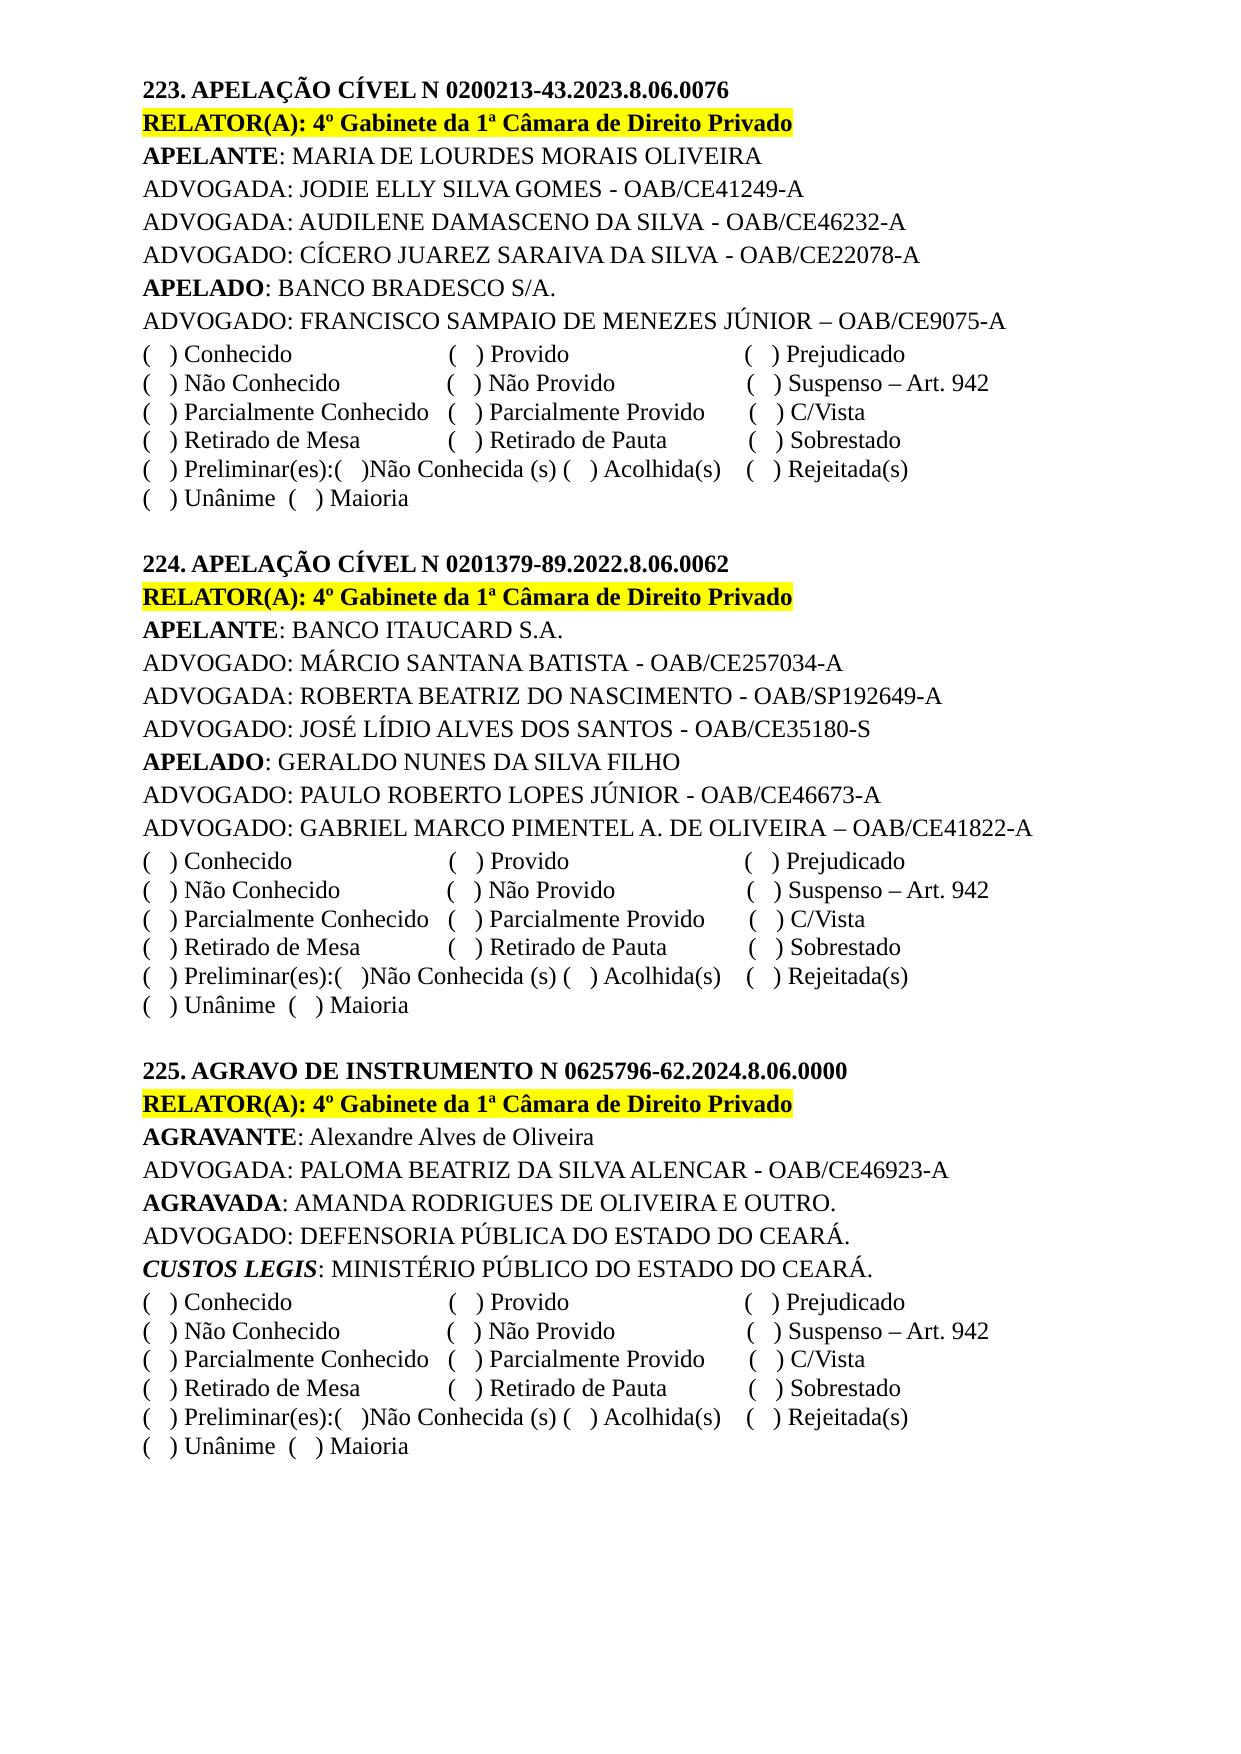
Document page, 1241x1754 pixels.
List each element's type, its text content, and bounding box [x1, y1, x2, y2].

text 223. APELAÇÃO CÍVEL N 0200213-43.2023.8.06.0076 RELATOR(A): 4º Gabinete da 1ª Câmara de Direito Privado APELANTE: MARIA DE LOURDES MORAIS OLIVEIRA ADVOGADA: JODIE ELLY SILVA GOMES - OAB/CE41249-A ADVOGADA: AUDILENE DAMASCENO DA SILVA - OAB/CE46232-A ADVOGADO: CÍCERO JUAREZ SARAIVA DA SILVA - OAB/CE22078-A APELADO: BANCO BRADESCO S/A. ADVOGADO: FRANCISCO SAMPAIO DE MENEZES JÚNIOR – OAB/CE9075-A [142, 75, 1141, 335]
text ( ) Retirado de Mesa ( ) Retirado de Pauta ( ) Sobrestado [142, 425, 1158, 454]
text ( ) Preliminar(es):( )Não Conhecida (s) ( ) Acolhida(s) ( ) Rejeitada(s) [142, 454, 1158, 483]
text ADVOGADO: DEFENSORIA PÚBLICA DO ESTADO DO CEARÁ. [142, 1221, 1141, 1250]
text ( ) Unânime ( ) Maioria [142, 1431, 1141, 1526]
text ( ) Conhecido ( ) Provido ( ) Prejudicado [142, 339, 1141, 368]
text ( ) Unânime ( ) Maioria 225. AGRAVO DE INSTRUMENTO N 0625796-62.2024.8.06.0000 RELATOR(A): 4º Gabinete da 1ª Câmara de Direito Privado AGRAVANTE: Alexandre Alves de Oliveira ADVOGADA: PALOMA BEATRIZ DA SILVA ALENCAR - OAB/CE46923-A AGRAVADA: AMANDA RODRIGUES DE OLIVEIRA E OUTRO. [142, 990, 1141, 1217]
text ( ) Parcialmente Conhecido ( ) Parcialmente Provido ( ) C/Vista [142, 904, 1158, 932]
text ( ) Parcialmente Conhecido ( ) Parcialmente Provido ( ) C/Vista [142, 1344, 1158, 1373]
text ( ) Retirado de Mesa ( ) Retirado de Pauta ( ) Sobrestado [142, 1373, 1158, 1402]
text ( ) Conhecido ( ) Provido ( ) Prejudicado [142, 1287, 1141, 1316]
text ( ) Unânime ( ) Maioria 224. APELAÇÃO CÍVEL N 0201379-89.2022.8.06.0062 RELATOR(A): 4º Gabinete da 1ª Câmara de Direito Privado APELANTE: BANCO ITAUCARD S.A. ADVOGADO: MÁRCIO SANTANA BATISTA - OAB/CE257034-A ADVOGADA: ROBERTA BEATRIZ DO NASCIMENTO - OAB/SP192649-A ADVOGADO: JOSÉ LÍDIO ALVES DOS SANTOS - OAB/CE35180-S APELADO: GERALDO NUNES DA SILVA FILHO ADVOGADO: PAULO ROBERTO LOPES JÚNIOR - OAB/CE46673-A ADVOGADO: GABRIEL MARCO PIMENTEL A. DE OLIVEIRA – OAB/CE41822-A [142, 483, 1141, 842]
text CUSTOS LEGIS: MINISTÉRIO PÚBLICO DO ESTADO DO CEARÁ. [142, 1254, 1141, 1283]
text ( ) Retirado de Mesa ( ) Retirado de Pauta ( ) Sobrestado [142, 932, 1158, 961]
text ( ) Não Conhecido ( ) Não Provido ( ) Suspenso – Art. 942 [142, 368, 1158, 397]
text ( ) Preliminar(es):( )Não Conhecida (s) ( ) Acolhida(s) ( ) Rejeitada(s) [142, 961, 1158, 990]
text ( ) Parcialmente Conhecido ( ) Parcialmente Provido ( ) C/Vista [142, 397, 1158, 425]
text ( ) Preliminar(es):( )Não Conhecida (s) ( ) Acolhida(s) ( ) Rejeitada(s) [142, 1402, 1158, 1431]
text ( ) Não Conhecido ( ) Não Provido ( ) Suspenso – Art. 942 [142, 1316, 1158, 1344]
text ( ) Conhecido ( ) Provido ( ) Prejudicado [142, 846, 1141, 875]
text ( ) Não Conhecido ( ) Não Provido ( ) Suspenso – Art. 942 [142, 875, 1158, 904]
